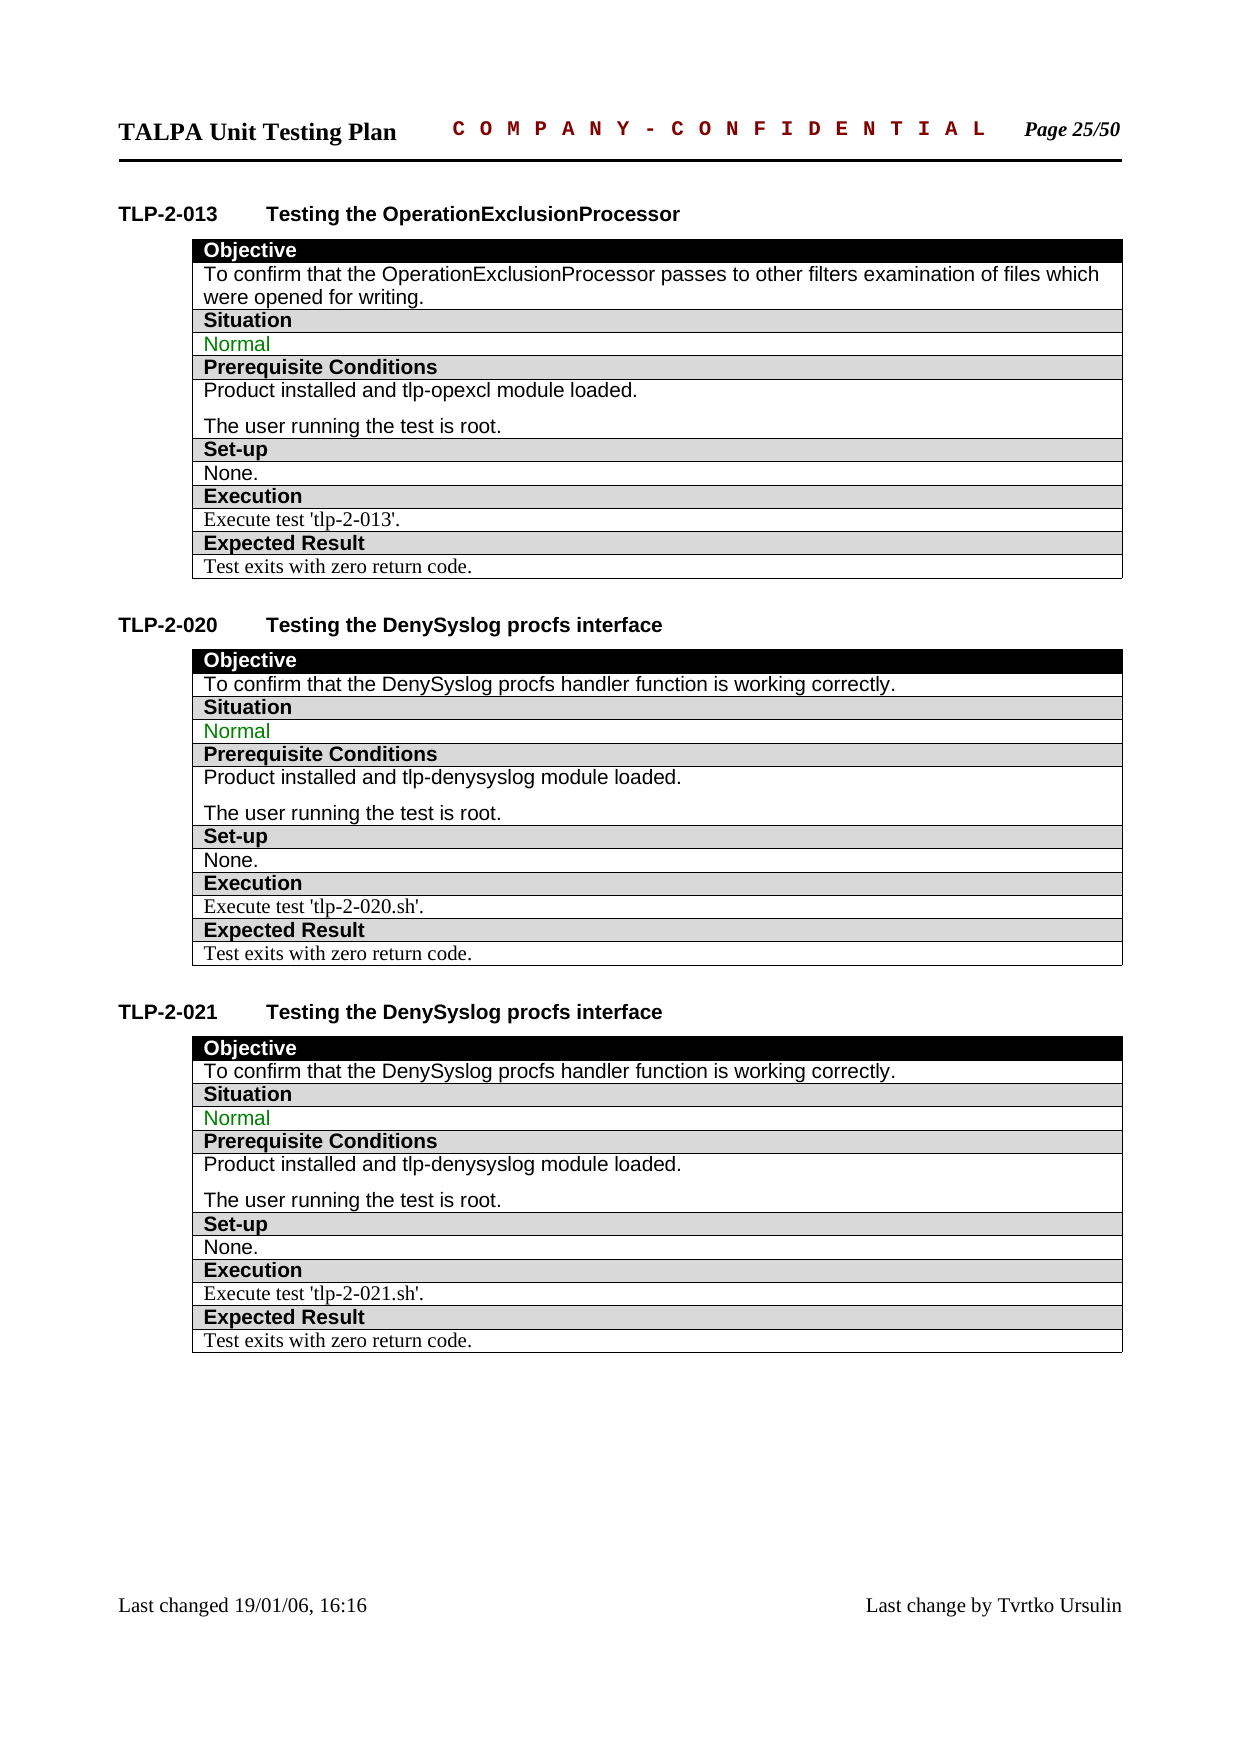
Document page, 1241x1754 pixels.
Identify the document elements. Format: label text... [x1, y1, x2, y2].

table_cell Normal [193, 1107, 1122, 1130]
text TLP-2-020 Testing the DenySyslog procfs interface [118, 613, 1122, 637]
table_cell Expected Result [193, 1306, 1122, 1329]
table_cell To confirm that the DenySyslog procfs handler function is working correctly. [193, 1061, 1122, 1083]
table_cell Normal [193, 333, 1122, 355]
table_cell Product installed and tlp-denysyslog module loaded. The user running the test is root. [193, 1154, 1122, 1212]
table_cell None. [193, 849, 1122, 872]
table_cell Test exits with zero return code. [193, 942, 1122, 965]
table_cell Prerequisite Conditions [193, 1131, 1122, 1153]
table_cell Product installed and tlp-denysyslog module loaded. The user running the test is root. [193, 767, 1122, 825]
table_cell Execute test 'tlp-2-021.sh'. [193, 1283, 1122, 1305]
table_cell Execution [193, 1260, 1122, 1282]
table_cell Prerequisite Conditions [193, 744, 1122, 766]
table_cell None. [193, 1236, 1122, 1259]
table_cell Set-up [193, 439, 1122, 461]
table_cell Product installed and tlp-opexcl module loaded. The user running the test is root. [193, 380, 1122, 438]
table_cell Execute test 'tlp-2-013'. [193, 509, 1122, 531]
table_header Objective [193, 1037, 1122, 1060]
table_cell Prerequisite Conditions [193, 356, 1122, 379]
table_cell None. [193, 462, 1122, 485]
table_cell To confirm that the OperationExclusionProcessor passes to other filters examination of files which were opened for writing. [193, 263, 1122, 309]
table_header Objective [193, 650, 1122, 673]
table_cell Situation [193, 1084, 1122, 1106]
table_cell Execution [193, 873, 1122, 895]
table_cell Execution [193, 486, 1122, 508]
table_cell Execute test 'tlp-2-020.sh'. [193, 896, 1122, 918]
table_cell Situation [193, 310, 1122, 332]
table_header Objective [193, 240, 1122, 262]
text TLP-2-013 Testing the OperationExclusionProcessor [118, 203, 1122, 226]
table_cell Set-up [193, 1213, 1122, 1235]
text TLP-2-021 Testing the DenySyslog procfs interface [118, 1000, 1122, 1024]
table_cell To confirm that the DenySyslog procfs handler function is working correctly. [193, 674, 1122, 696]
table_cell Test exits with zero return code. [193, 555, 1122, 578]
table_cell Set-up [193, 826, 1122, 848]
table_cell Expected Result [193, 532, 1122, 554]
table_cell Normal [193, 720, 1122, 743]
table_cell Expected Result [193, 919, 1122, 941]
table_cell Situation [193, 697, 1122, 719]
table_cell Test exits with zero return code. [193, 1330, 1122, 1352]
